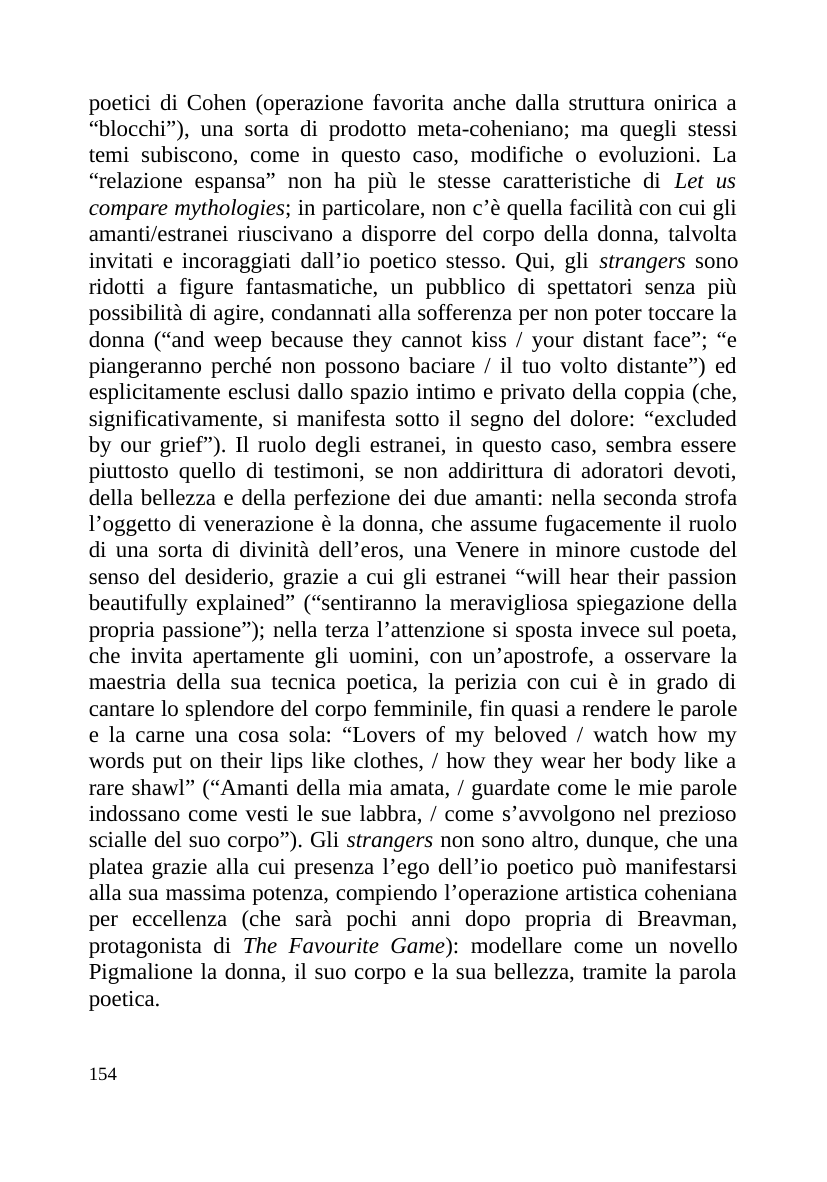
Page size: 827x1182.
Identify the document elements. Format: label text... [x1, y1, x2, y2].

text poetici di Cohen (operazione favorita anche dalla struttura onirica a “blocchi”), una sorta di prodotto meta-coheniano; ma quegli stessi temi subiscono, come in questo caso, modifiche o evoluzioni. La “relazione espansa” non ha più le stesse caratteristiche di Let us compare mythologies; in particolare, non c’è quella facilità con cui gli amanti/estranei riuscivano a disporre del corpo della donna, talvolta invitati e incoraggiati dall’io poetico stesso. Qui, gli strangers sono ridotti a figure fantasmatiche, un pubblico di spettatori senza più possibilità di agire, condannati alla sofferenza per non poter toccare la donna (“and weep because they cannot kiss / your distant face”; “e piangeranno perché non possono baciare / il tuo volto distante”) ed esplicitamente esclusi dallo spazio intimo e privato della coppia (che, significativamente, si manifesta sotto il segno del dolore: “excluded by our grief”). Il ruolo degli estranei, in questo caso, sembra essere piuttosto quello di testimoni, se non addirittura di adoratori devoti, della bellezza e della perfezione dei due amanti: nella seconda strofa l’oggetto di venerazione è la donna, che assume fugacemente il ruolo di una sorta di divinità dell’eros, una Venere in minore custode del senso del desiderio, grazie a cui gli estranei “will hear their passion beautifully explained” (“sentiranno la meravigliosa spiegazione della propria passione”); nella terza l’attenzione si sposta invece sul poeta, che invita apertamente gli uomini, con un’apostrofe, a osservare la maestria della sua tecnica poetica, la perizia con cui è in grado di cantare lo splendore del corpo femminile, fin quasi a rendere le parole e la carne una cosa sola: “Lovers of my beloved / watch how my words put on their lips like clothes, / how they wear her body like a rare shawl” (“Amanti della mia amata, / guardate come le mie parole indossano come vesti le sue labbra, / come s’avvolgono nel prezioso scialle del suo corpo”). Gli strangers non sono altro, dunque, che una platea grazie alla cui presenza l’ego dell’io poetico può manifestarsi alla sua massima potenza, compiendo l’operazione artistica coheniana per eccellenza (che sarà pochi anni dopo propria di Breavman, protagonista di The Favourite Game): modellare come un novello Pigmalione la donna, il suo corpo e la sua bellezza, tramite la parola poetica. [88, 88, 738, 1011]
